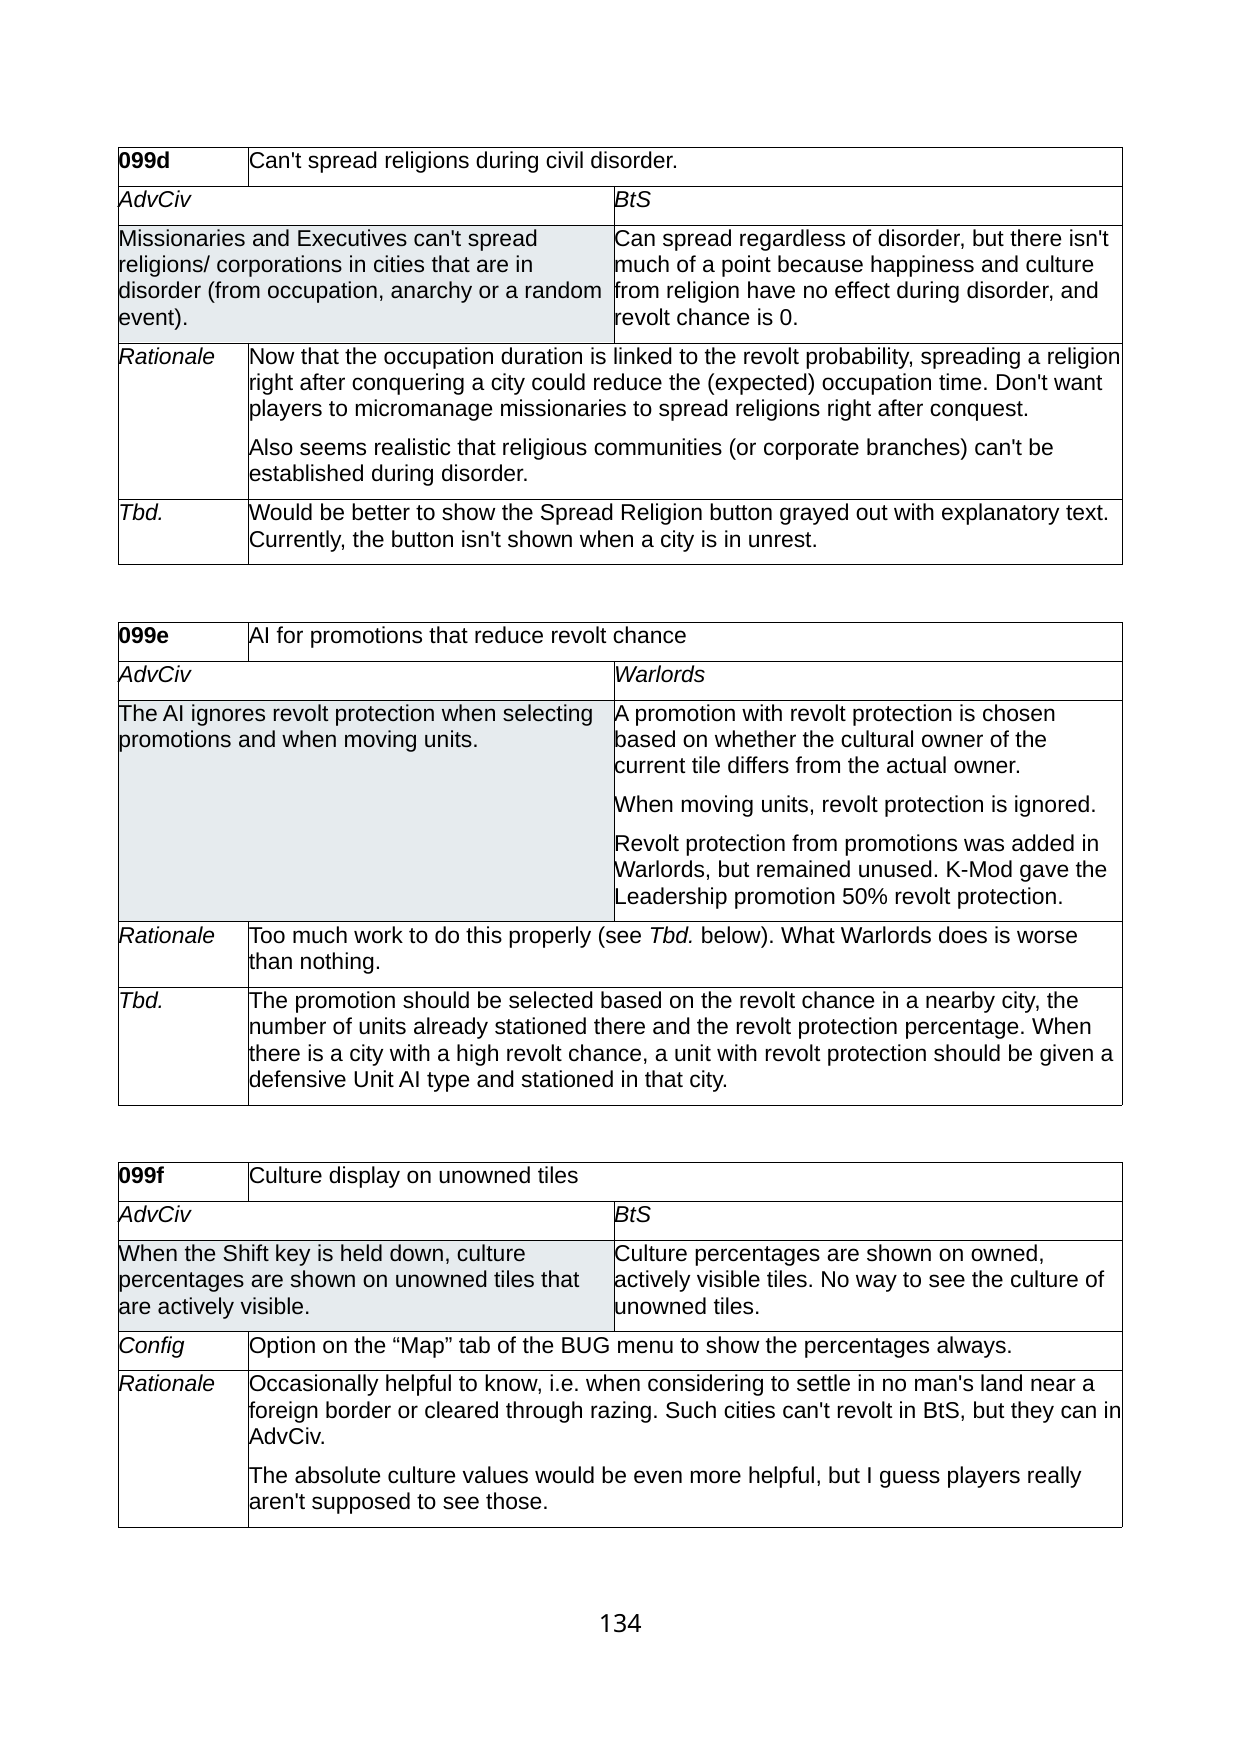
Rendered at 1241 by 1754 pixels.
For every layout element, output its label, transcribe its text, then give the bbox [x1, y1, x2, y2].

table_cell Config [119, 1332, 248, 1370]
table_cell Occasionally helpful to know, i.e. when considering to settle in no man's land near a foreign border or cleared through razing. Such cities can't revolt in BtS, but they can in AdvCiv. The absolute culture values would be even more helpful, but I guess players really aren't supposed to see those. [249, 1371, 1122, 1527]
table_cell Too much work to do this properly (see Tbd. below). What Warlords does is worse than nothing. [249, 922, 1122, 987]
table_cell Can spread regardless of disorder, but there isn't much of a point because happiness and culture from religion have no effect during disorder, and revolt chance is 0. [615, 226, 1122, 342]
table_cell AdvCiv [119, 1202, 614, 1240]
table_cell When the Shift key is held down, culture percentages are shown on unowned tiles that are actively visible. [119, 1241, 614, 1331]
table_cell The promotion should be selected based on the revolt chance in a nearby city, the number of units already stationed there and the revolt protection percentage. When there is a city with a high revolt chance, a unit with revolt protection should be given a defensive Unit AI type and stationed in that city. [249, 988, 1122, 1104]
table_header 099e [119, 623, 248, 661]
table_header 099d [119, 148, 248, 186]
table_cell The AI ignores revolt protection when selecting promotions and when moving units. [119, 701, 614, 921]
table_cell Missionaries and Executives can't spread religions/ corporations in cities that are in disorder (from occupation, anarchy or a random event). [119, 226, 614, 342]
table_cell AdvCiv [119, 187, 614, 224]
table_header 099f [119, 1163, 248, 1201]
table_cell Rationale [119, 344, 248, 499]
table_cell BtS [615, 1202, 1122, 1240]
table_cell Option on the “Map” tab of the BUG menu to show the percentages always. [249, 1332, 1122, 1370]
table_cell Would be better to show the Spread Religion button grayed out with explanatory text. Currently, the button isn't shown when a city is in unrest. [249, 500, 1122, 564]
table_cell Culture percentages are shown on owned, actively visible tiles. No way to see the culture of unowned tiles. [615, 1241, 1122, 1331]
table_cell BtS [615, 187, 1122, 224]
table_cell A promotion with revolt protection is chosen based on whether the cultural owner of the current tile differs from the actual owner. When moving units, revolt protection is ignored. Revolt protection from promotions was added in Warlords, but remained unused. K-Mod gave the Leadership promotion 50% revolt protection. [615, 701, 1122, 921]
table_header AI for promotions that reduce revolt chance [249, 623, 1122, 661]
table_cell Tbd. [119, 988, 248, 1104]
table_header Culture display on unowned tiles [249, 1163, 1122, 1201]
table_cell Tbd. [119, 500, 248, 564]
table_cell Warlords [615, 662, 1122, 700]
table_cell Rationale [119, 922, 248, 987]
table_header Can't spread religions during civil disorder. [249, 148, 1122, 186]
table_cell Rationale [119, 1371, 248, 1527]
table_cell AdvCiv [119, 662, 614, 700]
table_cell Now that the occupation duration is linked to the revolt probability, spreading a religion right after conquering a city could reduce the (expected) occupation time. Don't want players to micromanage missionaries to spread religions right after conquest. Also seems realistic that religious communities (or corporate branches) can't be established during disorder. [249, 344, 1122, 499]
